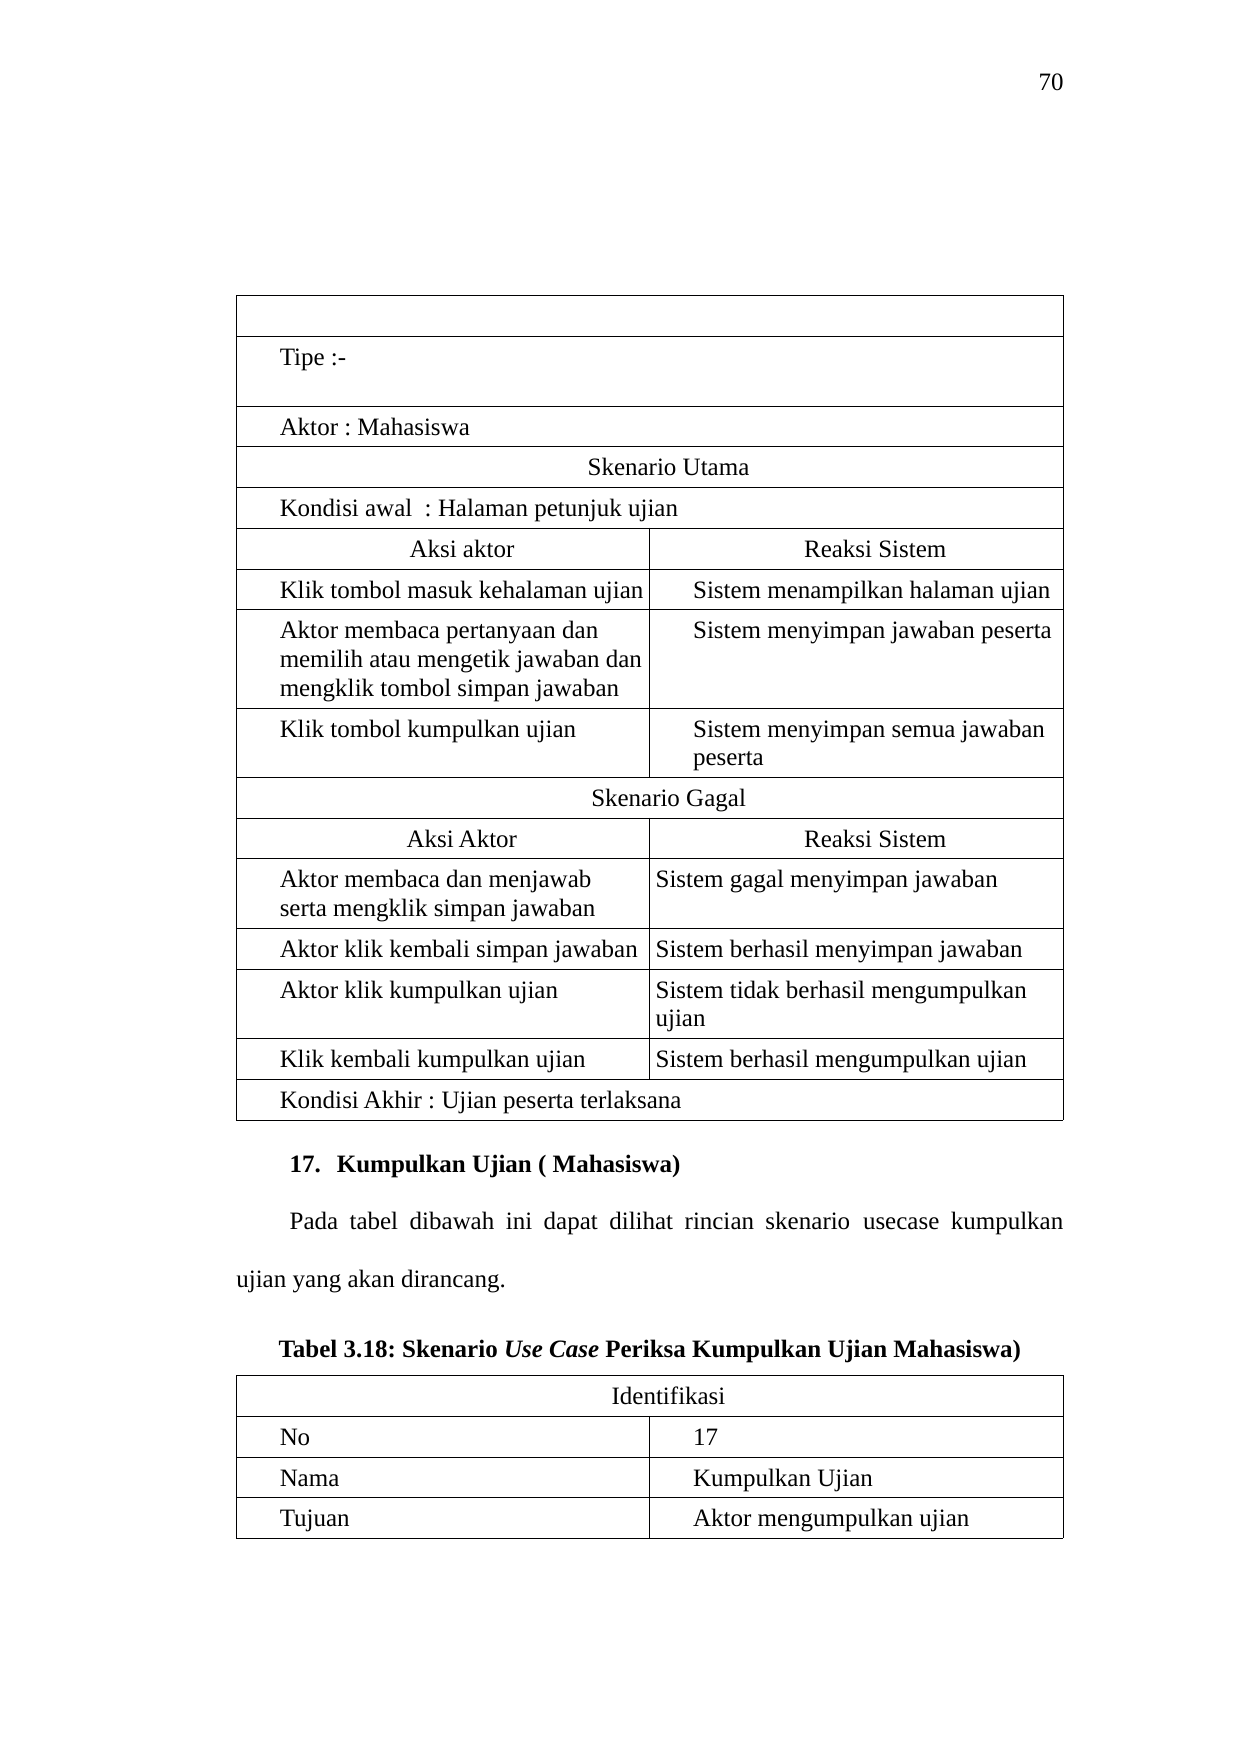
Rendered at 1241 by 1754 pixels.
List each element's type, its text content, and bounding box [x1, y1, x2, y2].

table_cell Sistem menyimpan jawaban peserta [650, 610, 1063, 707]
table_cell Sistem menyimpan semua jawaban peserta [650, 709, 1063, 777]
table_cell Aksi Aktor [237, 819, 649, 858]
table_cell Sistem berhasil mengumpulkan ujian [650, 1039, 1063, 1079]
table_cell Aktor mengumpulkan ujian [650, 1498, 1063, 1538]
table_cell Kondisi awal : Halaman petunjuk ujian [237, 488, 1063, 528]
text Tabel 3.18: Skenario Use Case Periksa Kumpulkan Ujian Mahasiswa) [236, 1334, 1063, 1362]
table_cell Reaksi Sistem [650, 819, 1063, 858]
table_cell Sistem menampilkan halaman ujian [650, 570, 1063, 609]
table_cell Skenario Gagal [237, 778, 1063, 818]
table_cell 17 [650, 1417, 1063, 1456]
table_cell Sistem gagal menyimpan jawaban [650, 859, 1063, 928]
table_cell Kumpulkan Ujian [650, 1458, 1063, 1497]
table_header Identifikasi [237, 1376, 1063, 1416]
table_cell Sistem tidak berhasil mengumpulkan ujian [650, 970, 1063, 1038]
table_cell Klik tombol kumpulkan ujian [237, 709, 649, 777]
table_cell Aktor klik kembali simpan jawaban [237, 929, 649, 968]
table_cell Aktor : Mahasiswa [237, 407, 1063, 446]
table_cell No [237, 1417, 649, 1456]
table_cell Sistem berhasil menyimpan jawaban [650, 929, 1063, 968]
table_cell Klik tombol masuk kehalaman ujian [237, 570, 649, 609]
table_cell Aktor membaca dan menjawab serta mengklik simpan jawaban [237, 859, 649, 928]
table_cell Reaksi Sistem [650, 529, 1063, 568]
table_cell Aktor membaca pertanyaan dan memilih atau mengetik jawaban dan mengklik tombol simpan jawaban [237, 610, 649, 707]
table_cell Nama [237, 1458, 649, 1497]
table_cell Aktor klik kumpulkan ujian [237, 970, 649, 1038]
table_cell Klik kembali kumpulkan ujian [237, 1039, 649, 1079]
table_cell Skenario Utama [237, 447, 1063, 487]
table_cell Aksi aktor [237, 529, 649, 568]
list Kumpulkan Ujian ( Mahasiswa) [289, 1149, 1063, 1177]
table_cell Tujuan [237, 1498, 649, 1538]
table_cell Kondisi Akhir : Ujian peserta terlaksana [237, 1080, 1063, 1119]
text Pada tabel dibawah ini dapat dilihat rincian skenario usecase kumpulkan ujian yang akan dirancang. [236, 1206, 1063, 1292]
table_cell [237, 296, 1063, 336]
table_cell Tipe :- [237, 337, 1063, 406]
